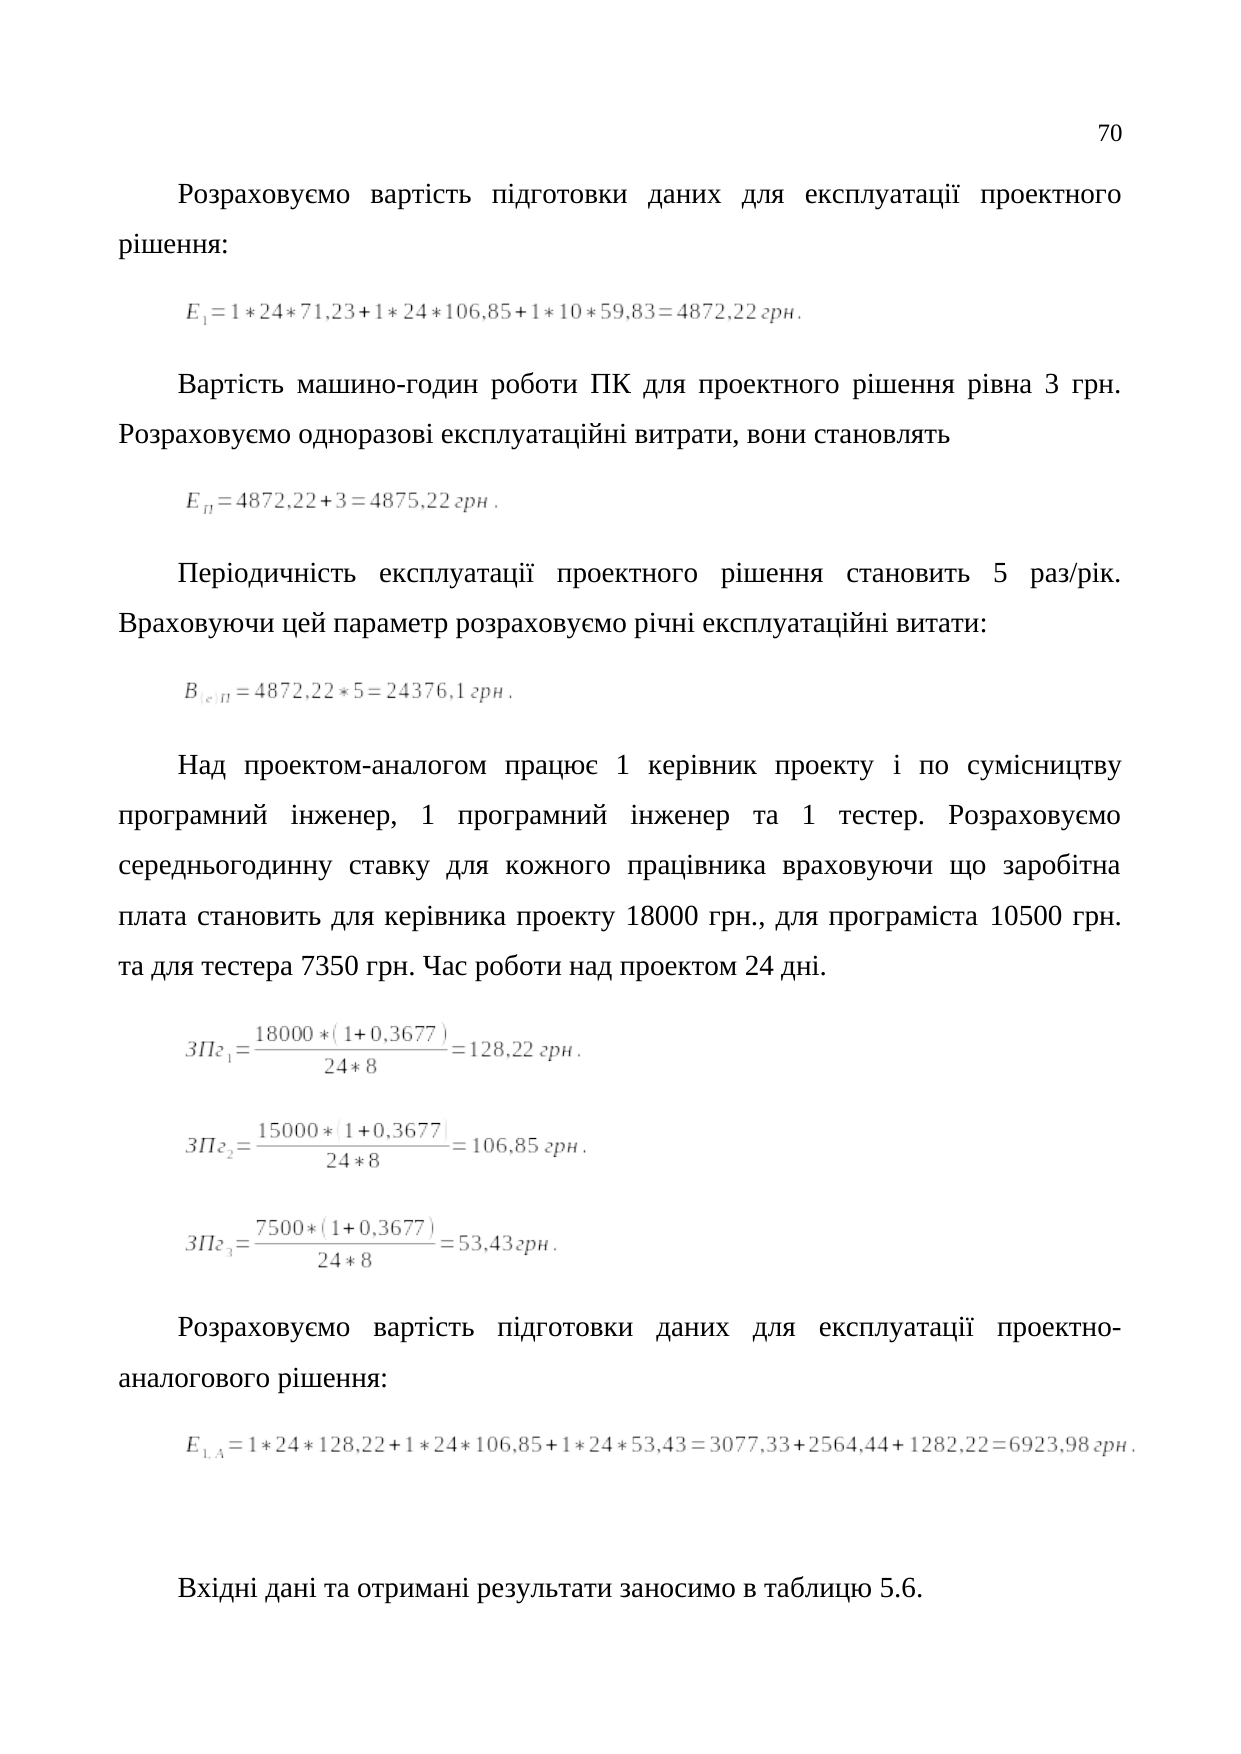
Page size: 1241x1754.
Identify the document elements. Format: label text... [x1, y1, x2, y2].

text Вартість машино-годин роботи ПК для проектного рішення рівна 3 грн. Розраховуємо одноразові експлуатаційні витрати, вони становлять [118, 366, 1122, 450]
text Розраховуємо вартість підготовки даних для експлуатації проектно-аналогового рішення: [118, 1309, 1122, 1393]
text Вхідні дані та отримані результати заносимо в таблицю 5.6. [118, 1570, 1122, 1604]
text Періодичність експлуатації проектного рішення становить 5 раз/рік. Враховуючи цей параметр розраховуємо річні експлуатаційні витати: [118, 555, 1122, 639]
text Над проектом-аналогом працює 1 керівник проекту і по сумісництву програмний інженер, 1 програмний інженер та 1 тестер. Розраховуємо середньогодинну ставку для кожного працівника враховуючи що заробітна плата становить для керівника проекту 18000 грн., для програміста 10500 грн. та для тестера 7350 грн. Час роботи над проектом 24 дні. [118, 747, 1122, 982]
text Розраховуємо вартість підготовки даних для експлуатації проектного рішення: [118, 176, 1122, 260]
